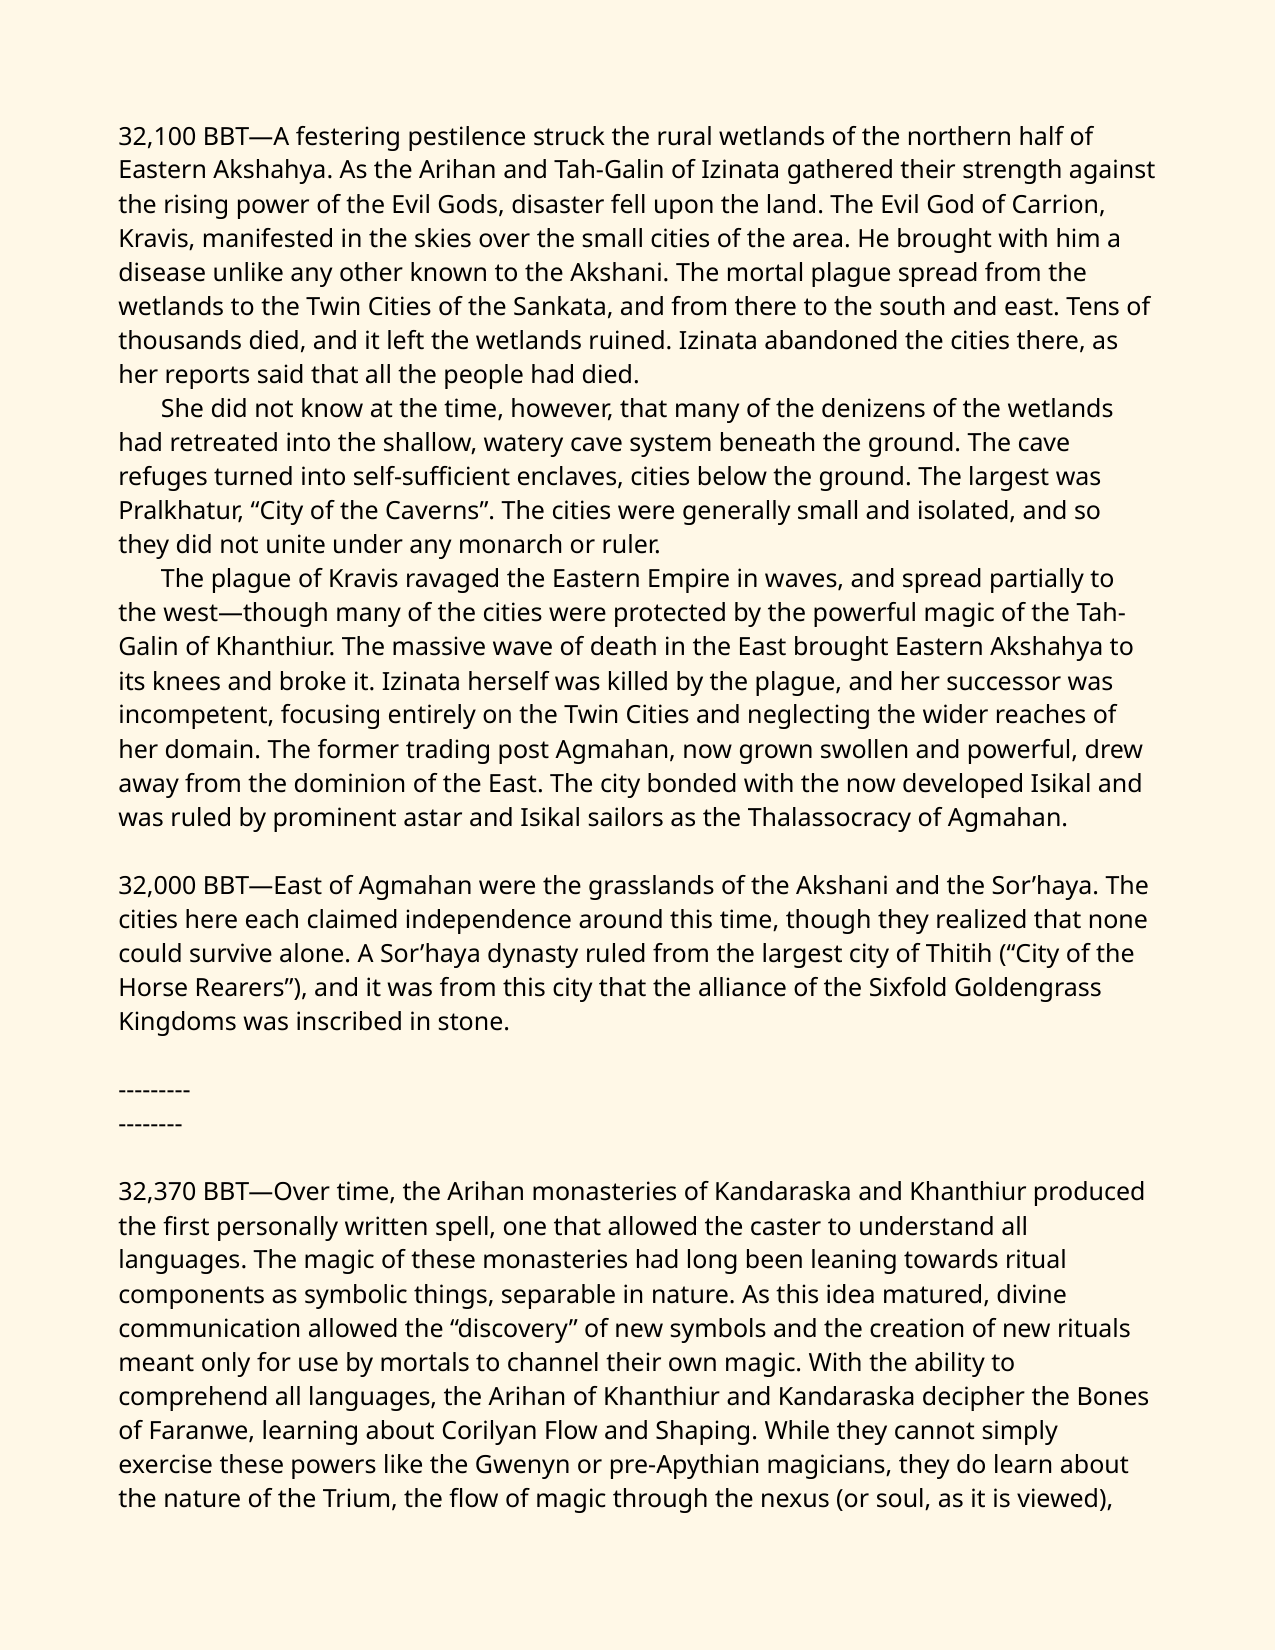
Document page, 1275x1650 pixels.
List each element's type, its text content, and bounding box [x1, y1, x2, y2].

text The plague of Kravis ravaged the Eastern Empire in waves, and spread partially to the west—though many of the cities were protected by the powerful magic of the Tah-Galin of Khanthiur. The massive wave of death in the East brought Eastern Akshahya to its knees and broke it. Izinata herself was killed by the plague, and her successor was incompetent, focusing entirely on the Twin Cities and neglecting the wider reaches of her domain. The former trading post Agmahan, now grown swollen and powerful, drew away from the dominion of the East. The city bonded with the now developed Isikal and was ruled by prominent astar and Isikal sailors as the Thalassocracy of Agmahan. [118, 561, 1157, 833]
text -------- [118, 1106, 1157, 1140]
text 32,370 BBT—Over time, the Arihan monasteries of Kandaraska and Khanthiur produced the first personally written spell, one that allowed the caster to understand all languages. The magic of these monasteries had long been leaning towards ritual components as symbolic things, separable in nature. As this idea matured, divine communication allowed the “discovery” of new symbols and the creation of new rituals meant only for use by mortals to channel their own magic. With the ability to comprehend all languages, the Arihan of Khanthiur and Kandaraska decipher the Bones of Faranwe, learning about Corilyan Flow and Shaping. While they cannot simply exercise these powers like the Gwenyn or pre-Apythian magicians, they do learn about the nature of the Trium, the flow of magic through the nexus (or soul, as it is viewed), [118, 1174, 1157, 1515]
text --------- [118, 1072, 1157, 1106]
text 32,100 BBT—A festering pestilence struck the rural wetlands of the northern half of Eastern Akshahya. As the Arihan and Tah-Galin of Izinata gathered their strength against the rising power of the Evil Gods, disaster fell upon the land. The Evil God of Carrion, Kravis, manifested in the skies over the small cities of the area. He brought with him a disease unlike any other known to the Akshani. The mortal plague spread from the wetlands to the Twin Cities of the Sankata, and from there to the south and east. Tens of thousands died, and it left the wetlands ruined. Izinata abandoned the cities there, as her reports said that all the people had died. [118, 118, 1157, 391]
text 32,000 BBT—East of Agmahan were the grasslands of the Akshani and the Sor’haya. The cities here each claimed independence around this time, though they realized that none could survive alone. A Sor’haya dynasty ruled from the largest city of Thitih (“City of the Horse Rearers”), and it was from this city that the alliance of the Sixfold Goldengrass Kingdoms was inscribed in stone. [118, 867, 1157, 1038]
text She did not know at the time, however, that many of the denizens of the wetlands had retreated into the shallow, watery cave system beneath the ground. The cave refuges turned into self-sufficient enclaves, cities below the ground. The largest was Pralkhatur, “City of the Caverns”. The cities were generally small and isolated, and so they did not unite under any monarch or ruler. [118, 391, 1157, 561]
